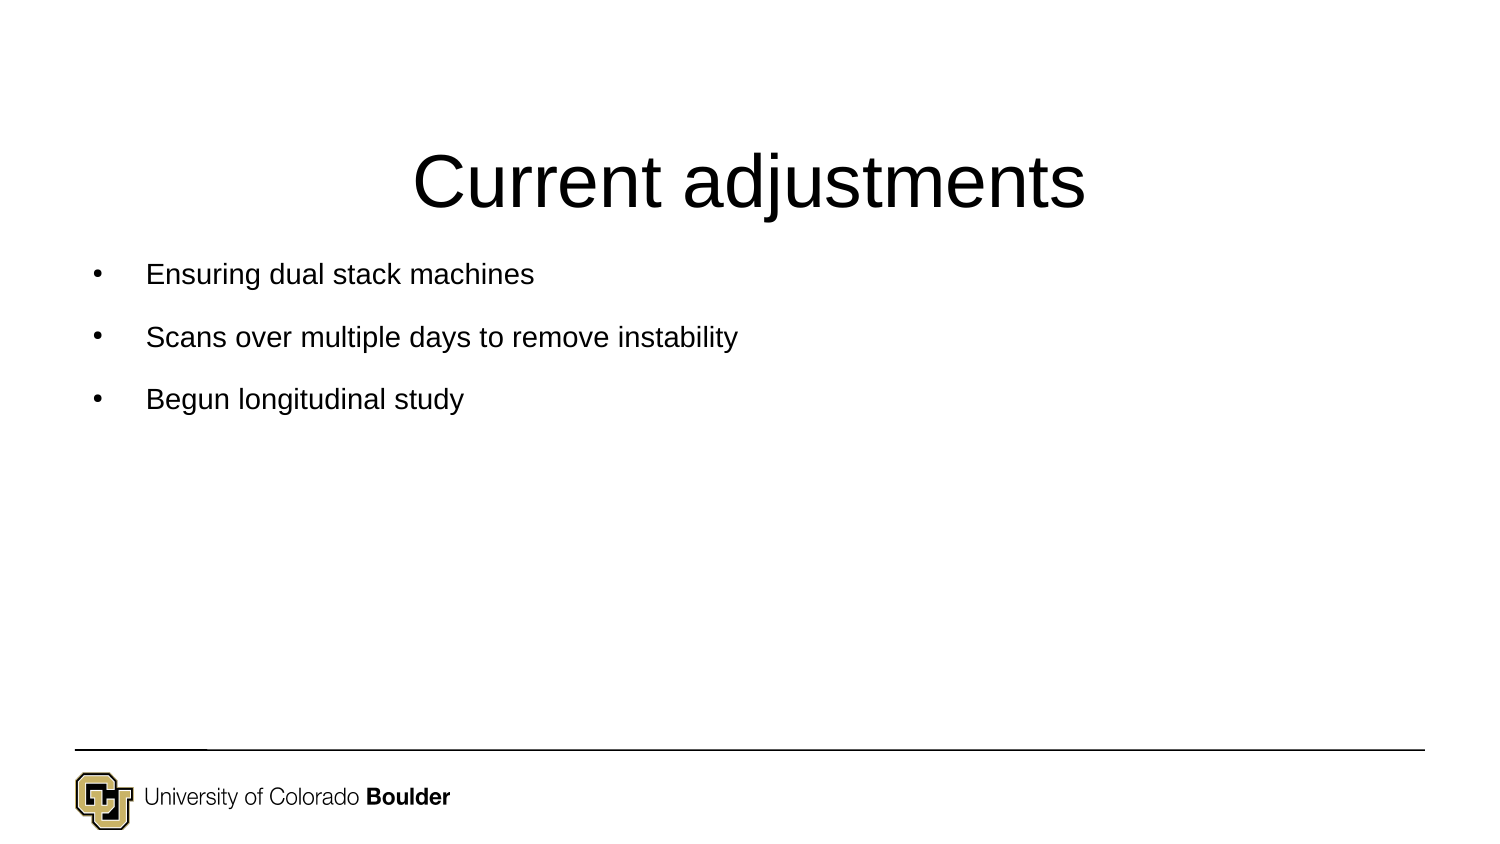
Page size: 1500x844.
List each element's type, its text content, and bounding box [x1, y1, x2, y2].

list Ensuring dual stack machines Scans over multiple days to remove instability Begun longitudinal study [75, 258, 1426, 676]
title Current adjustments [51, 122, 1449, 241]
picture [75, 772, 450, 830]
